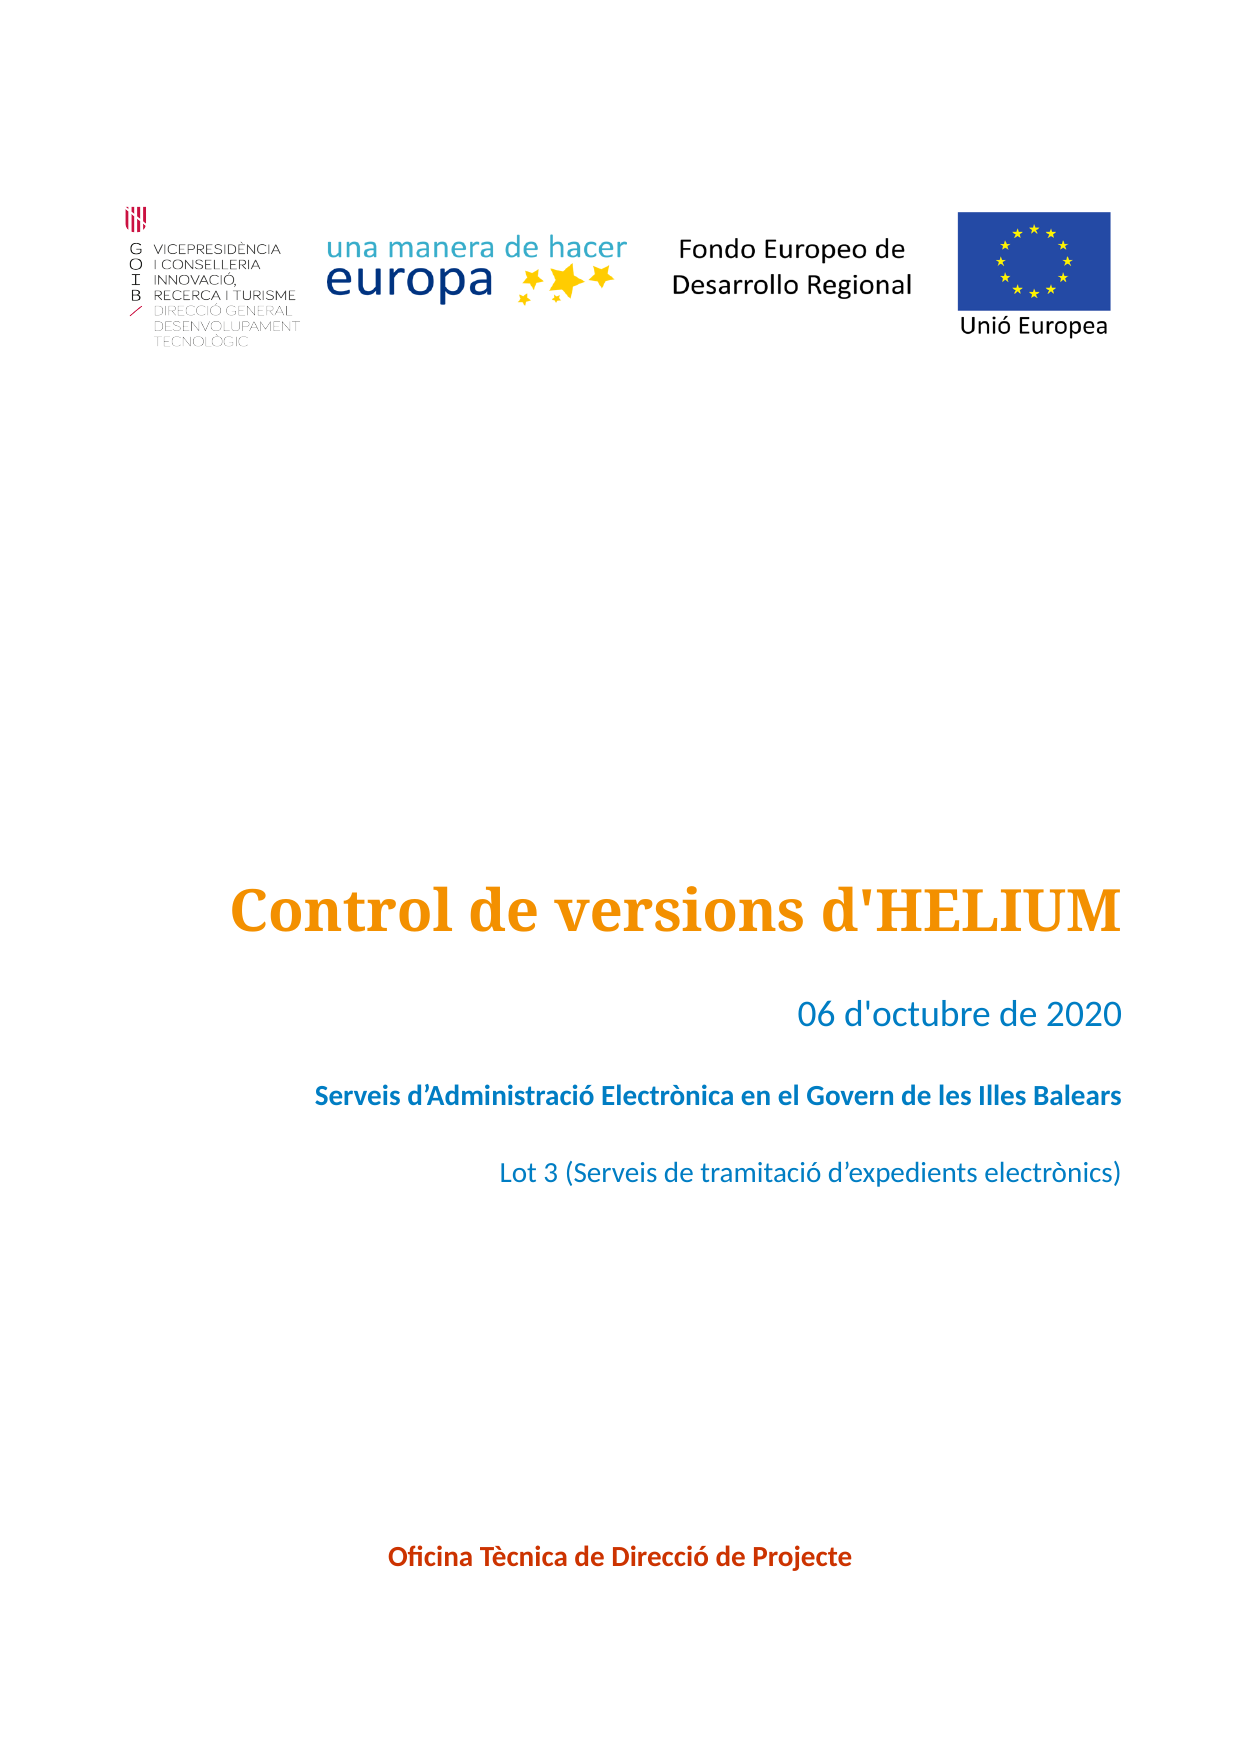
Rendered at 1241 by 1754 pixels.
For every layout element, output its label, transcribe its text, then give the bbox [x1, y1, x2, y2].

picture [118, 202, 308, 351]
picture [321, 202, 1122, 352]
text Control de versions d'HELIUM [118, 869, 1122, 949]
text Serveis d’Administració Electrònica en el Govern de les Illes Balears [118, 1077, 1122, 1113]
text Lot 3 (Serveis de tramitació d’expedients electrònics) [118, 1154, 1122, 1189]
text 06 d'octubre de 2020 [118, 990, 1122, 1036]
text Oficina Tècnica de Direcció de Projecte [118, 1538, 1122, 1574]
